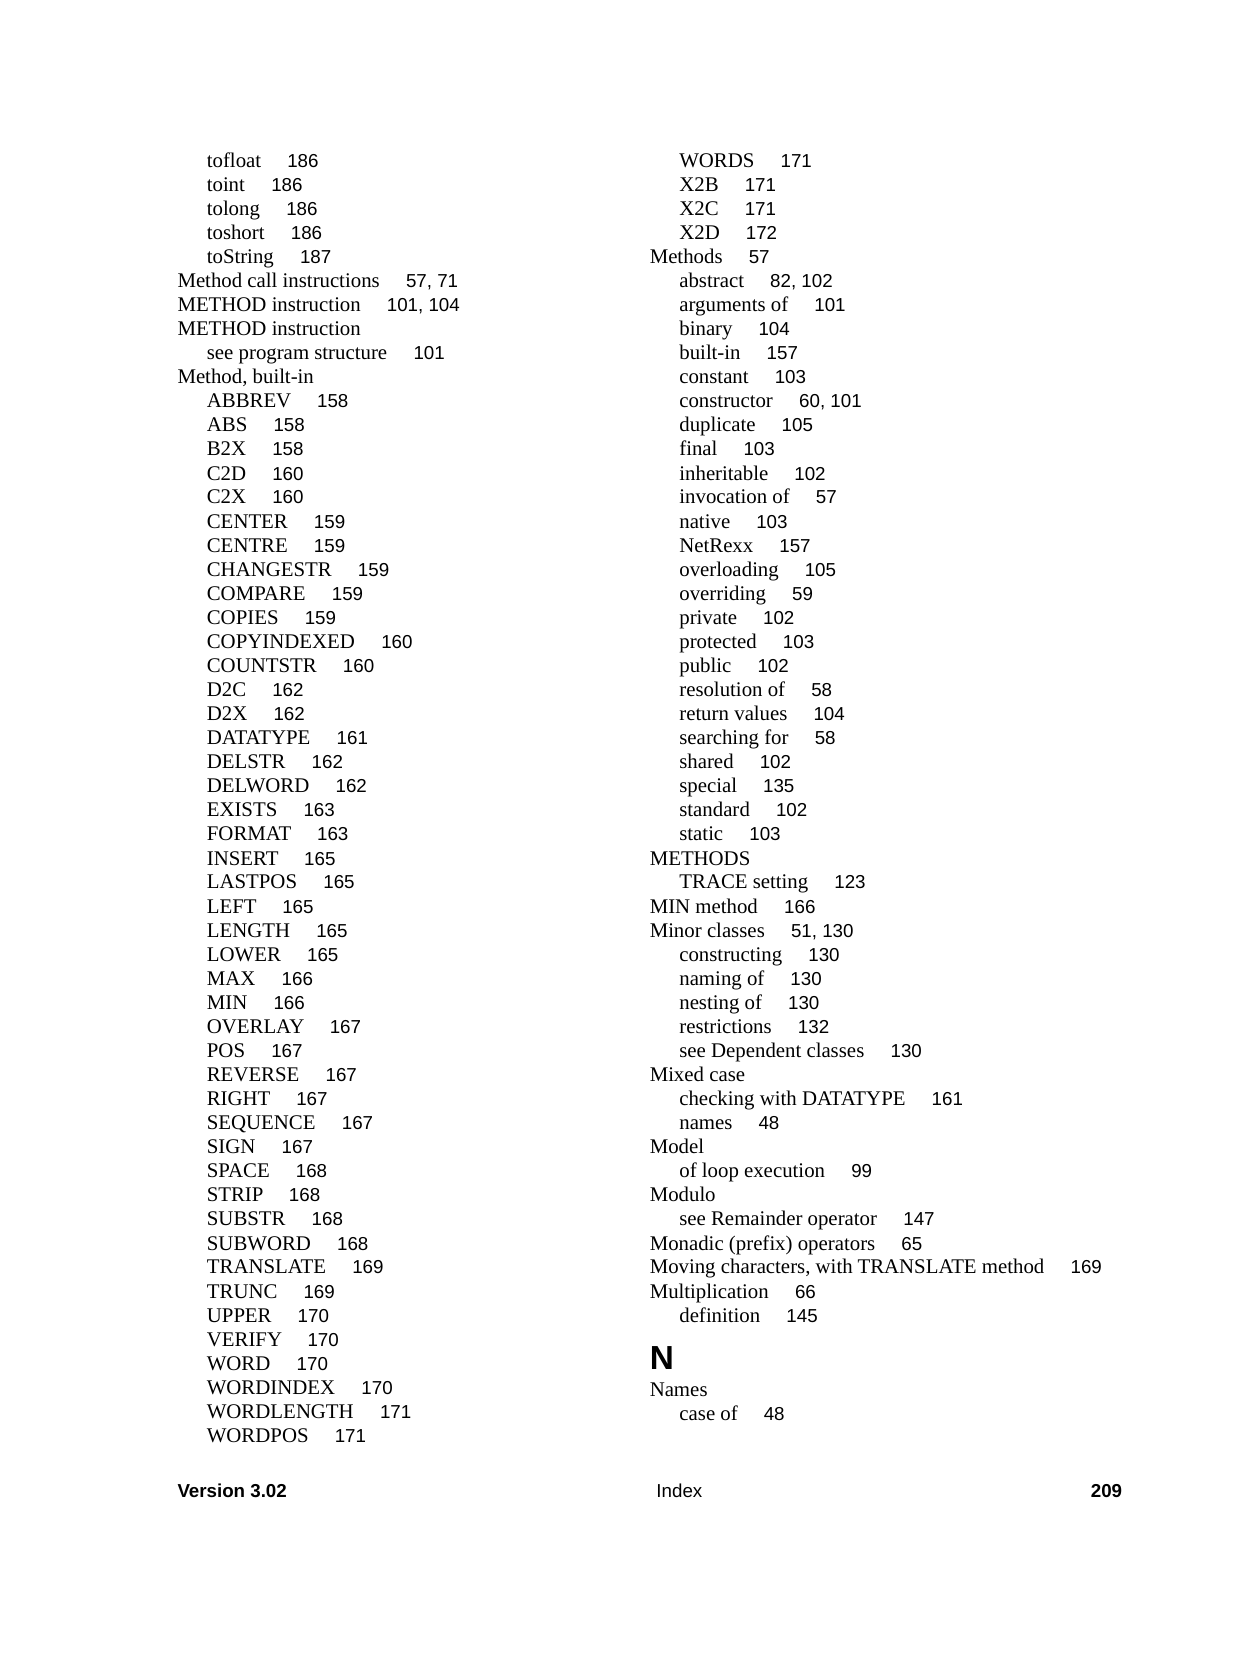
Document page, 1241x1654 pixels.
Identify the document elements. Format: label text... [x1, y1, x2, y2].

text SUBSTR 168 [207, 1206, 649, 1230]
text nesting of 130 [679, 990, 1122, 1014]
text VERIFY 170 [207, 1327, 649, 1351]
text ABS 158 [207, 412, 649, 436]
text COPIES 159 [207, 605, 649, 629]
text TRANSLATE 169 [207, 1254, 649, 1278]
text names 48 [679, 1110, 1122, 1134]
text INSERT 165 [207, 845, 649, 869]
text DATATYPE 161 [207, 725, 649, 749]
text toString 187 [207, 244, 649, 268]
text constructor 60, 101 [679, 388, 1122, 412]
text Multiplication 66 [649, 1278, 1122, 1303]
text NetRexx 157 [679, 533, 1122, 557]
text protected 103 [679, 629, 1122, 653]
text constant 103 [679, 364, 1122, 388]
text overloading 105 [679, 557, 1122, 581]
text Modulo [649, 1182, 1122, 1206]
text public 102 [679, 653, 1122, 677]
text COPYINDEXED 160 [207, 629, 649, 653]
text Method call instructions 57, 71 [177, 268, 649, 292]
text binary 104 [679, 316, 1122, 340]
text TRACE setting 123 [679, 869, 1122, 893]
text COMPARE 159 [207, 581, 649, 605]
text N [649, 1338, 1122, 1377]
text MAX 166 [207, 966, 649, 990]
text DELWORD 162 [207, 773, 649, 797]
text Mixed case [649, 1062, 1122, 1086]
text X2D 172 [679, 220, 1122, 244]
text EXISTS 163 [207, 797, 649, 821]
text Monadic (prefix) operators 65 [649, 1230, 1122, 1254]
text built-in 157 [679, 340, 1122, 364]
text special 135 [679, 773, 1122, 797]
text see Dependent classes 130 [679, 1038, 1122, 1062]
text SIGN 167 [207, 1134, 649, 1158]
text of loop execution 99 [679, 1158, 1122, 1182]
text duplicate 105 [679, 412, 1122, 436]
text arguments of 101 [679, 292, 1122, 316]
text invocation of 57 [679, 484, 1122, 508]
text SUBWORD 168 [207, 1230, 649, 1254]
text OVERLAY 167 [207, 1014, 649, 1038]
text RIGHT 167 [207, 1086, 649, 1110]
text LEFT 165 [207, 893, 649, 918]
text static 103 [679, 821, 1122, 845]
text return values 104 [679, 701, 1122, 725]
text LASTPOS 165 [207, 869, 649, 893]
text D2X 162 [207, 701, 649, 725]
text see Remainder operator 147 [679, 1206, 1122, 1230]
text SEQUENCE 167 [207, 1110, 649, 1134]
text SPACE 168 [207, 1158, 649, 1182]
text toint 186 [207, 172, 649, 196]
text constructing 130 [679, 942, 1122, 966]
text Model [649, 1134, 1122, 1158]
text D2C 162 [207, 677, 649, 701]
text abstract 82, 102 [679, 268, 1122, 292]
text WORD 170 [207, 1351, 649, 1375]
text C2D 160 [207, 460, 649, 484]
text case of 48 [679, 1401, 1122, 1425]
text Methods 57 [649, 244, 1122, 268]
text DELSTR 162 [207, 749, 649, 773]
text LOWER 165 [207, 942, 649, 966]
text tolong 186 [207, 196, 649, 220]
text CHANGESTR 159 [207, 557, 649, 581]
text tofloat 186 [207, 148, 649, 172]
text METHOD instruction [177, 316, 649, 340]
text searching for 58 [679, 725, 1122, 749]
text UPPER 170 [207, 1303, 649, 1327]
text WORDS 171 [679, 148, 1122, 172]
text POS 167 [207, 1038, 649, 1062]
text see program structure 101 [207, 340, 649, 364]
text definition 145 [679, 1303, 1122, 1327]
text final 103 [679, 436, 1122, 460]
text checking with DATATYPE 161 [679, 1086, 1122, 1110]
text WORDLENGTH 171 [207, 1399, 649, 1423]
text WORDPOS 171 [207, 1423, 649, 1447]
text standard 102 [679, 797, 1122, 821]
text STRIP 168 [207, 1182, 649, 1206]
text native 103 [679, 508, 1122, 533]
text ABBREV 158 [207, 388, 649, 412]
text CENTRE 159 [207, 533, 649, 557]
text overriding 59 [679, 581, 1122, 605]
text TRUNC 169 [207, 1278, 649, 1303]
text resolution of 58 [679, 677, 1122, 701]
text C2X 160 [207, 484, 649, 508]
text X2C 171 [679, 196, 1122, 220]
text LENGTH 165 [207, 918, 649, 942]
text inheritable 102 [679, 460, 1122, 484]
text MIN method 166 [649, 893, 1122, 918]
text X2B 171 [679, 172, 1122, 196]
text Moving characters, with TRANSLATE method 169 [649, 1254, 1122, 1278]
text REVERSE 167 [207, 1062, 649, 1086]
text METHODS [649, 845, 1122, 869]
text Minor classes 51, 130 [649, 918, 1122, 942]
text COUNTSTR 160 [207, 653, 649, 677]
text FORMAT 163 [207, 821, 649, 845]
text WORDINDEX 170 [207, 1375, 649, 1399]
text restrictions 132 [679, 1014, 1122, 1038]
text private 102 [679, 605, 1122, 629]
text CENTER 159 [207, 508, 649, 533]
text naming of 130 [679, 966, 1122, 990]
text MIN 166 [207, 990, 649, 1014]
text B2X 158 [207, 436, 649, 460]
text Names [649, 1377, 1122, 1401]
text METHOD instruction 101, 104 [177, 292, 649, 316]
text toshort 186 [207, 220, 649, 244]
text shared 102 [679, 749, 1122, 773]
text Method, built-in [177, 364, 649, 388]
